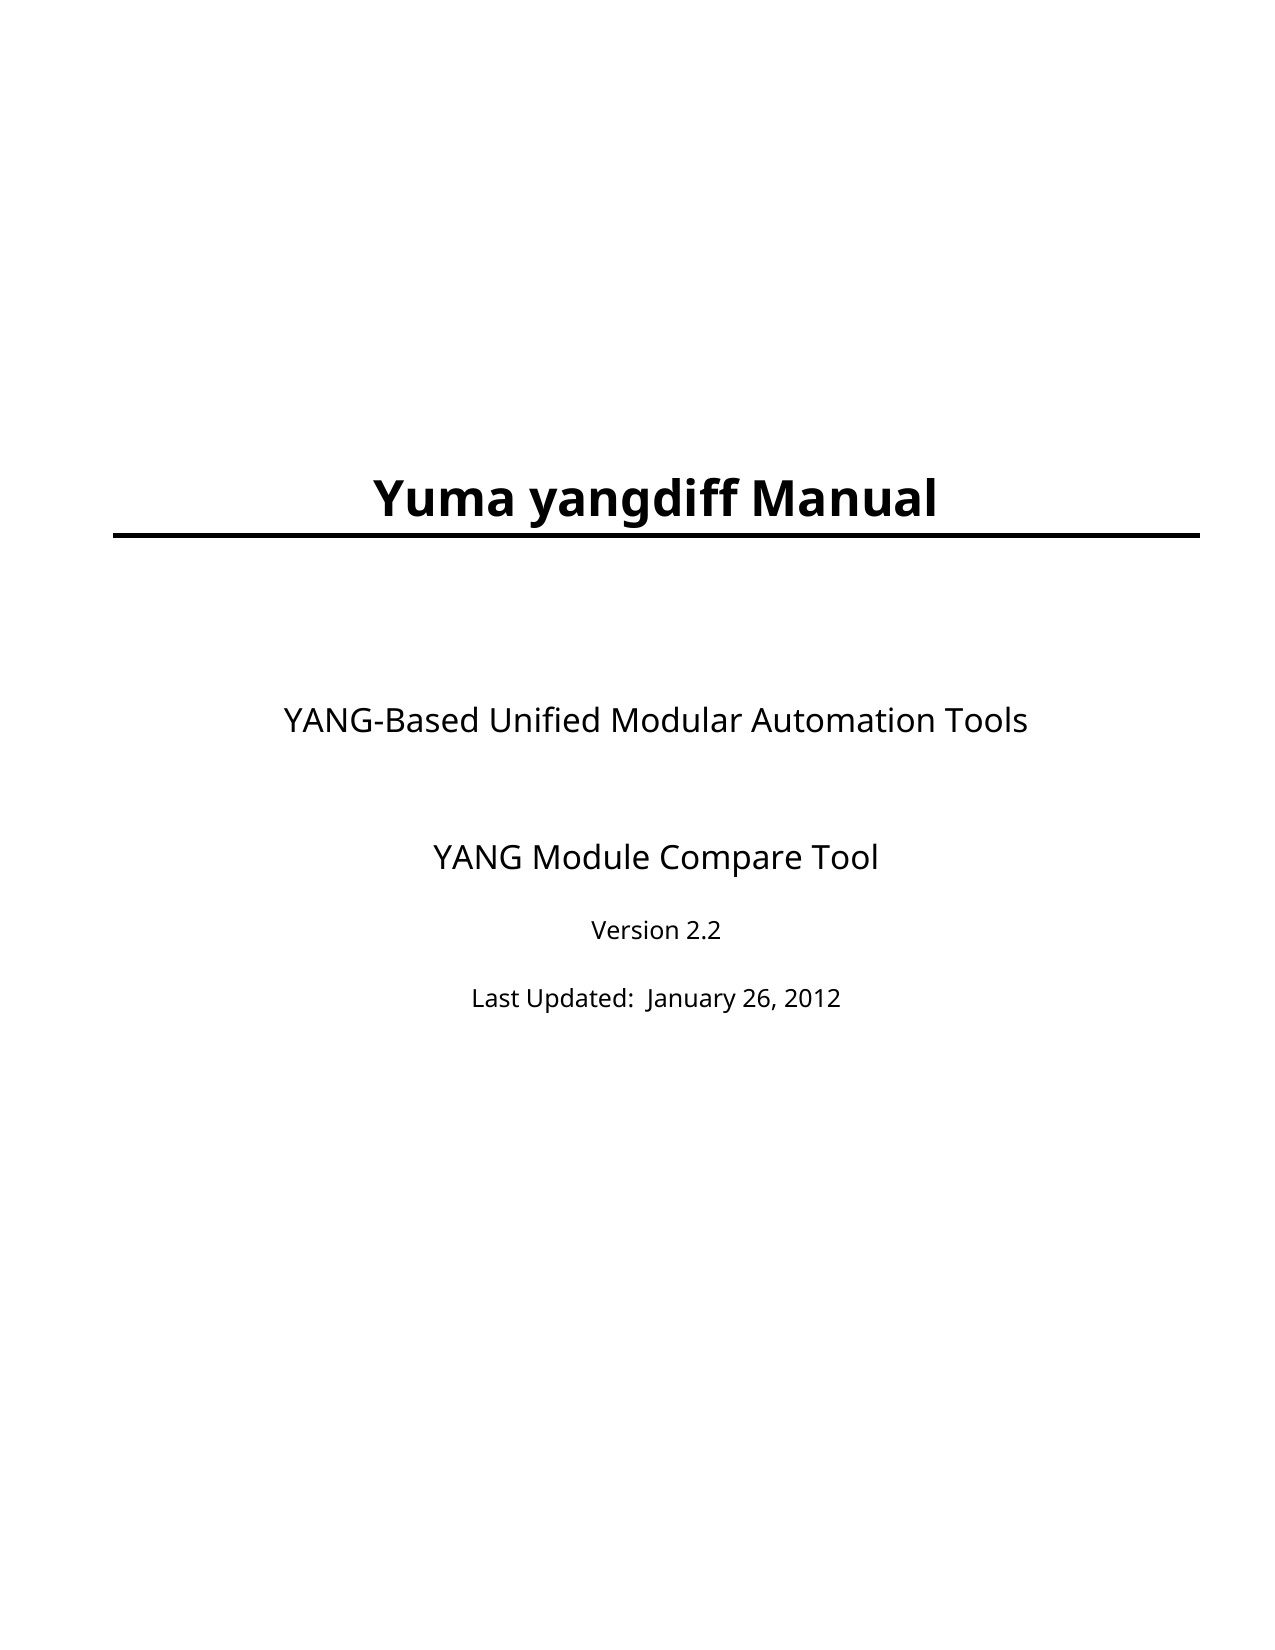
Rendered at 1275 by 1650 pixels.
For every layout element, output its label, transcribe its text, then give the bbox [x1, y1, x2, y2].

text Last Updated: January 26, 2012 [112, 981, 1200, 1015]
text YANG-Based Unified Modular Automation Tools [112, 697, 1200, 743]
text YANG Module Compare Tool [112, 833, 1200, 879]
title Yuma yangdiff Manual [112, 462, 1200, 538]
text Version 2.2 [112, 913, 1200, 947]
